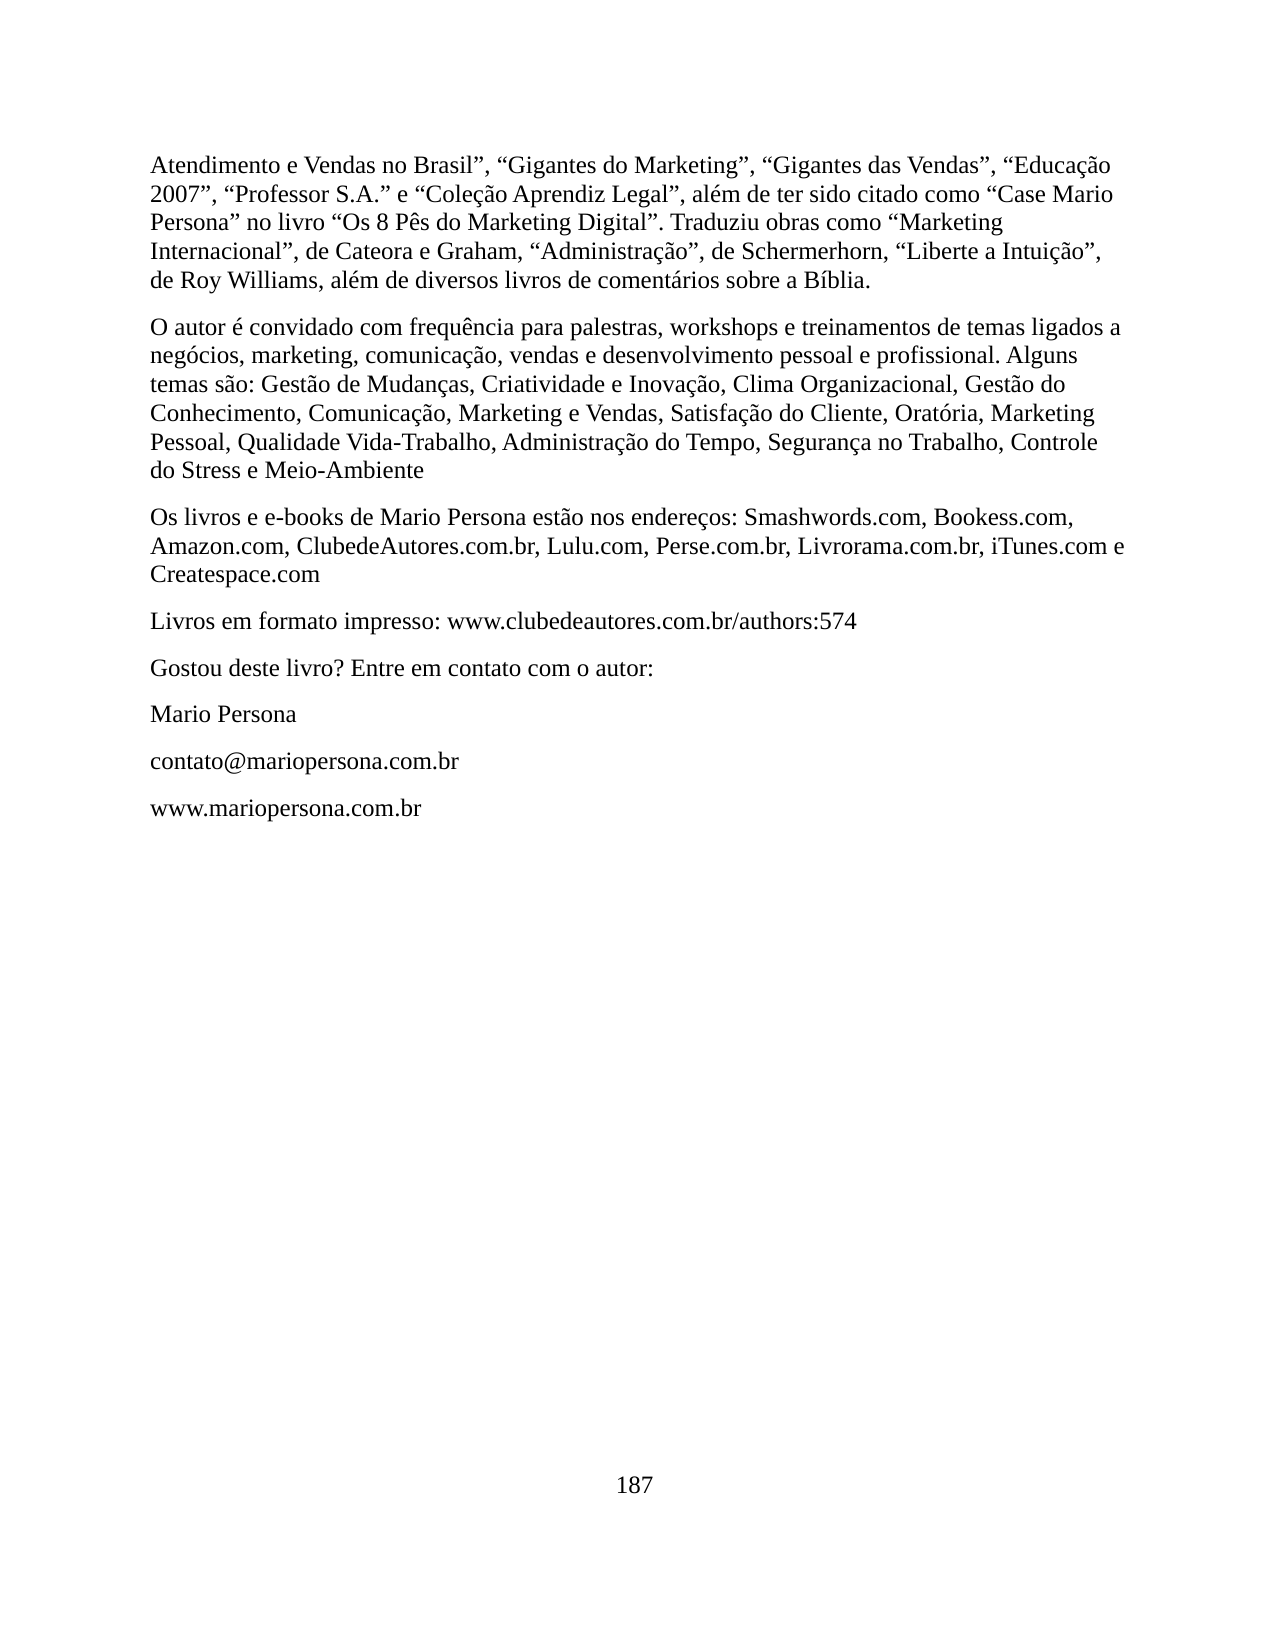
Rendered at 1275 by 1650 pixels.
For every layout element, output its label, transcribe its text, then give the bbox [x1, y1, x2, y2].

text Atendimento e Vendas no Brasil”, “Gigantes do Marketing”, “Gigantes das Vendas”, “Educação 2007”, “Professor S.A.” e “Coleção Aprendiz Legal”, além de ter sido citado como “Case Mario Persona” no livro “Os 8 Pês do Marketing Digital”. Traduziu obras como “Marketing Internacional”, de Cateora e Graham, “Administração”, de Schermerhorn, “Liberte a Intuição”, de Roy Williams, além de diversos livros de comentários sobre a Bíblia. [150, 150, 1125, 294]
text contato@mariopersona.com.br [150, 746, 1125, 775]
text Mario Persona [150, 699, 1125, 728]
text Livros em formato impresso: www.clubedeautores.com.br/authors:574 [150, 606, 1125, 635]
text O autor é convidado com frequência para palestras, workshops e treinamentos de temas ligados a negócios, marketing, comunicação, vendas e desenvolvimento pessoal e profissional. Alguns temas são: Gestão de Mudanças, Criatividade e Inovação, Clima Organizacional, Gestão do Conhecimento, Comunicação, Marketing e Vendas, Satisfação do Cliente, Oratória, Marketing Pessoal, Qualidade Vida-Trabalho, Administração do Tempo, Segurança no Trabalho, Controle do Stress e Meio-Ambiente [150, 312, 1125, 484]
text Gostou deste livro? Entre em contato com o autor: [150, 653, 1125, 682]
text www.mariopersona.com.br [150, 793, 1125, 822]
text Os livros e e-books de Mario Persona estão nos endereços: Smashwords.com, Bookess.com, Amazon.com, ClubedeAutores.com.br, Lulu.com, Perse.com.br, Livrorama.com.br, iTunes.com e Createspace.com [150, 502, 1125, 588]
